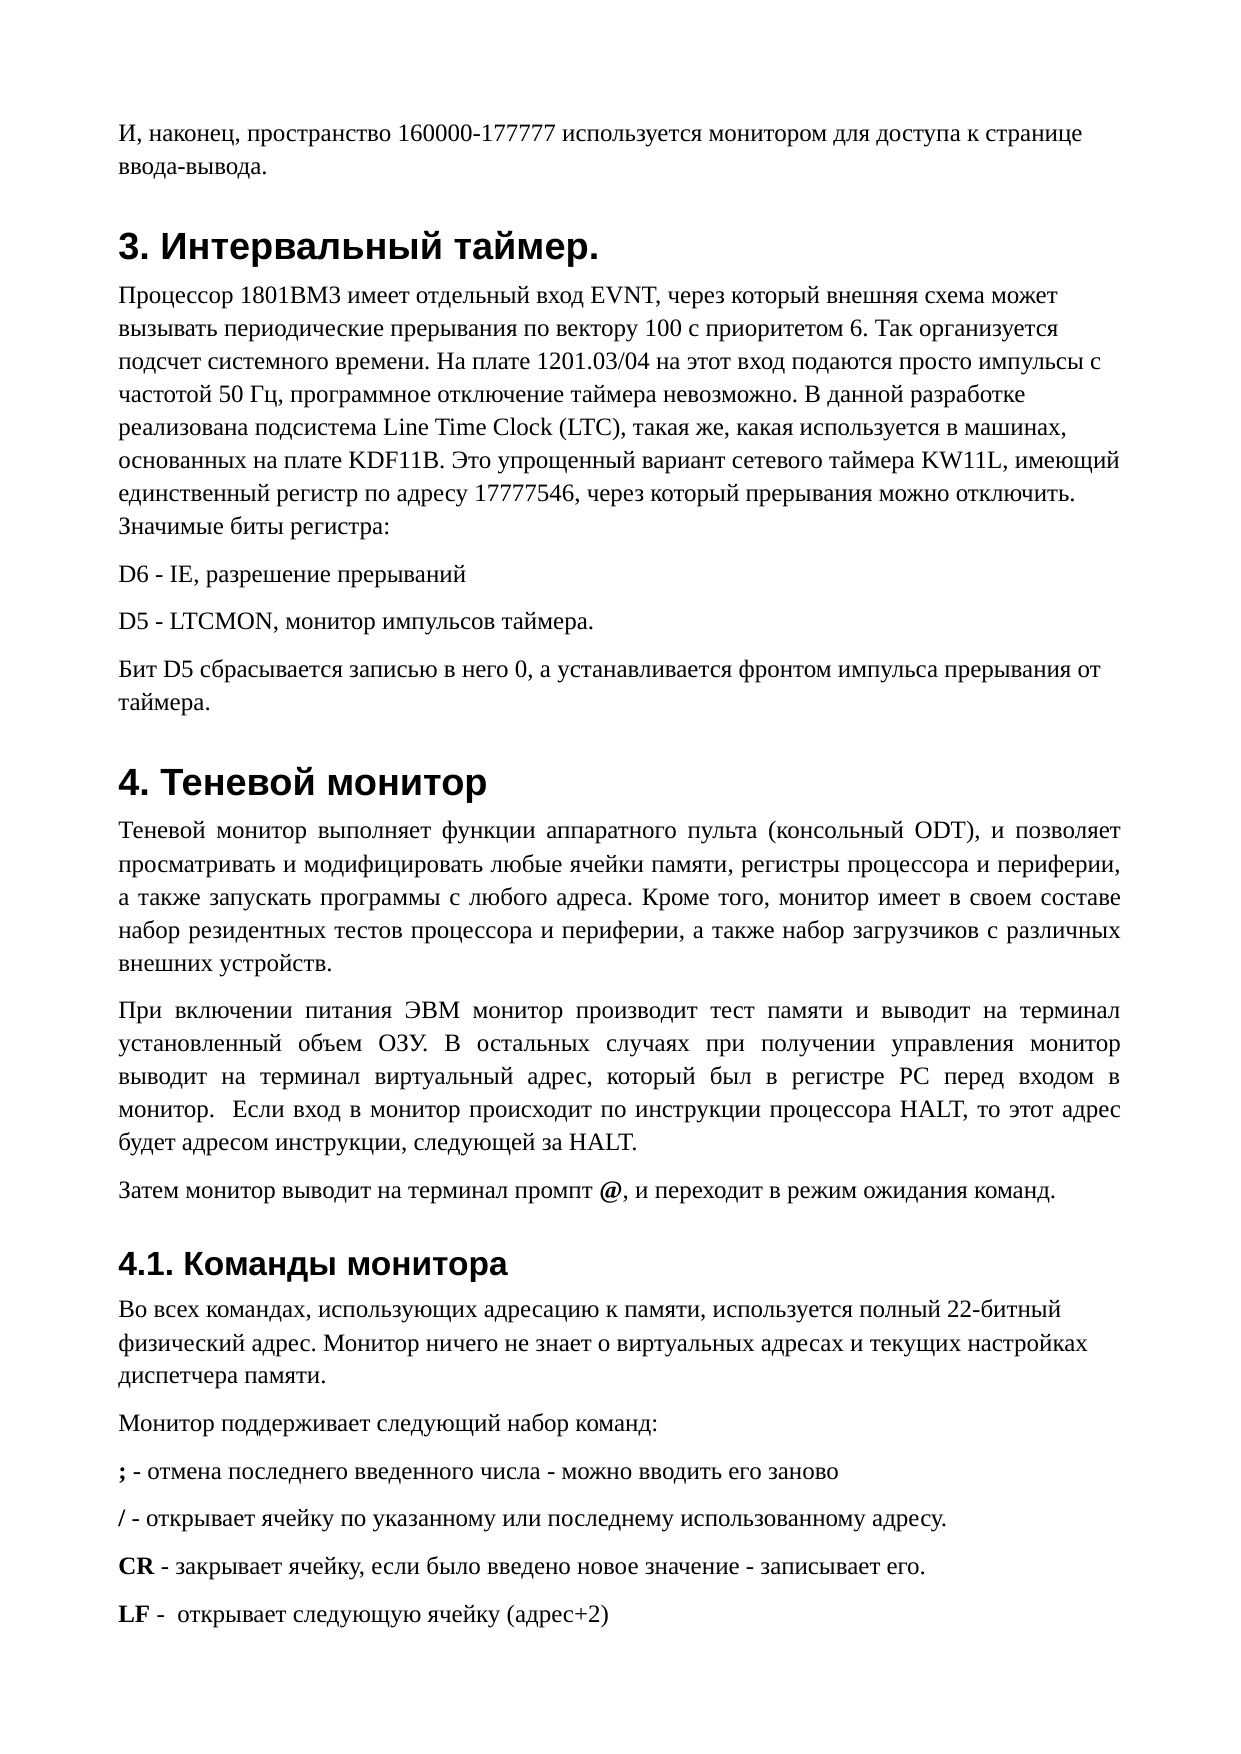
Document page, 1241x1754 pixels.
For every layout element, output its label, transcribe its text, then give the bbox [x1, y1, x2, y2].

text При включении питания ЭВМ монитор производит тест памяти и выводит на терминал установленный объем ОЗУ. В остальных случаях при получении управления монитор выводит на терминал виртуальный адрес, который был в регистре РС перед входом в монитор. Если вход в монитор происходит по инструкции процессора HALT, то этот адрес будет адресом инструкции, следующей за HALT. [118, 995, 1122, 1156]
text Бит D5 сбрасывается записью в него 0, а устанавливается фронтом импульса прерывания от таймера. [118, 654, 1122, 716]
text D5 - LTCMON, монитор импульсов таймера. [118, 606, 1122, 635]
text Во всех командах, использующих адресацию к памяти, используется полный 22-битный физический адрес. Монитор ничего не знает о виртуальных адресах и текущих настройках диспетчера памяти. [118, 1294, 1122, 1389]
text D6 - IE, разрешение прерываний [118, 559, 1122, 587]
text Монитор поддерживает следующий набор команд: [118, 1408, 1122, 1437]
text / - открывает ячейку по указанному или последнему использованному адресу. [118, 1503, 1122, 1532]
subtitle 4. Теневой монитор [118, 759, 1122, 803]
text LF - открывает следующую ячейку (адрес+2) [118, 1599, 1122, 1627]
subtitle 4.1. Команды монитора [118, 1243, 1122, 1282]
subtitle 3. Интервальный таймер. [118, 224, 1122, 267]
text ; - отмена последнего введенного числа - можно вводить его заново [118, 1456, 1122, 1484]
text Затем монитор выводит на терминал промпт @, и переходит в режим ожидания команд. [118, 1175, 1122, 1204]
text CR - закрывает ячейку, если было введено новое значение - записывает его. [118, 1551, 1122, 1580]
text Процессор 1801ВМ3 имеет отдельный вход EVNT, через который внешняя схема может вызывать периодические прерывания по вектору 100 с приоритетом 6. Так организуется подсчет системного времени. На плате 1201.03/04 на этот вход подаются просто импульсы с частотой 50 Гц, программное отключение таймера невозможно. В данной разработке реализована подсистема Line Time Clock (LTC), такая же, какая используется в машинах, основанных на плате KDF11B. Это упрощенный вариант сетевого таймера KW11L, имеющий единственный регистр по адресу 17777546, через который прерывания можно отключить. Значимые биты регистра: [118, 280, 1122, 540]
text И, наконец, пространство 160000-177777 используется монитором для доступа к странице ввода-вывода. [118, 118, 1122, 180]
text Теневой монитор выполняет функции аппаратного пульта (консольный ODT), и позволяет просматривать и модифицировать любые ячейки памяти, регистры процессора и периферии, а также запускать программы с любого адреса. Кроме того, монитор имеет в своем составе набор резидентных тестов процессора и периферии, а также набор загрузчиков с различных внешних устройств. [118, 816, 1122, 976]
